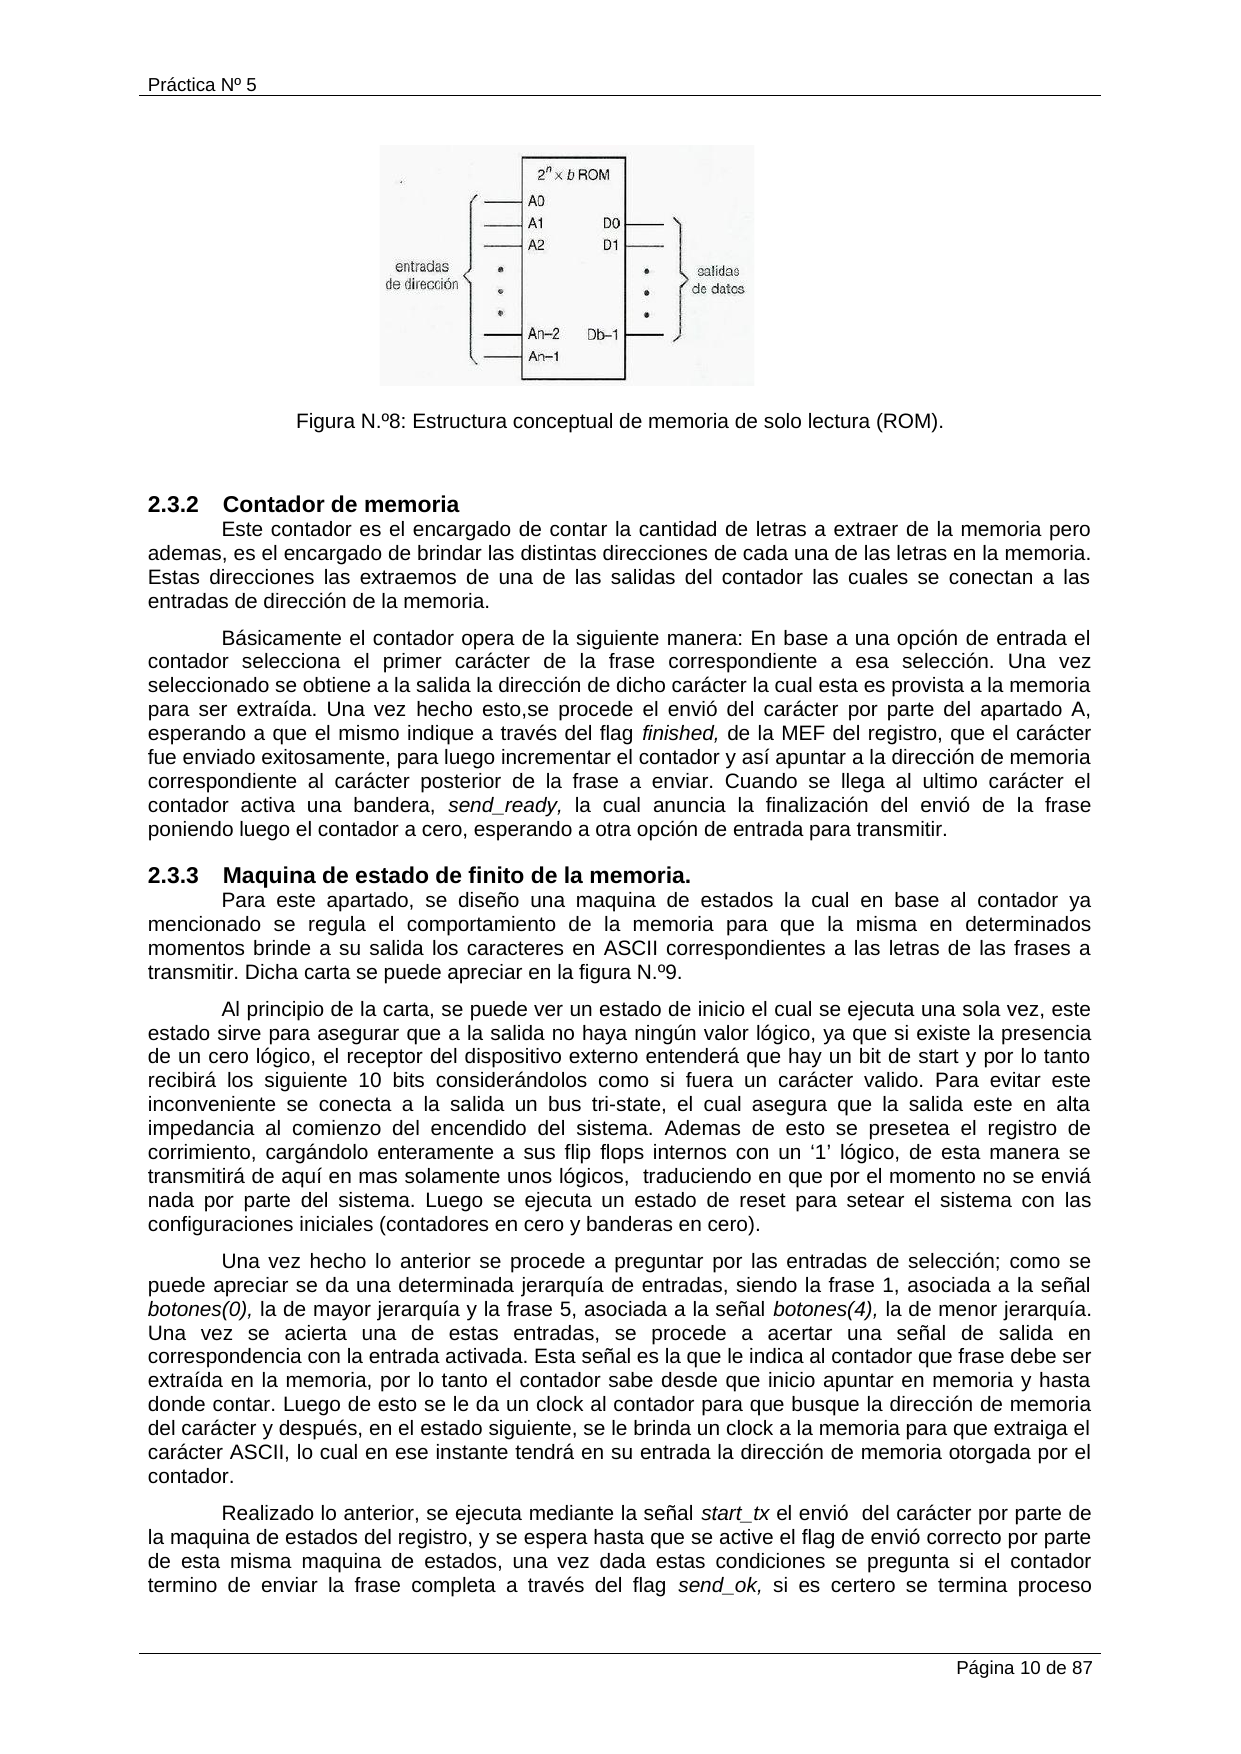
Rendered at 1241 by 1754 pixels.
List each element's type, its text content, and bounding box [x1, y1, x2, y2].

text Figura N.º8: Estructura conceptual de memoria de solo lectura (ROM). [148, 409, 1092, 433]
picture [379, 286, 755, 386]
subtitle Maquina de estado de finito de la memoria. [148, 862, 1092, 888]
text Realizado lo anterior, se ejecuta mediante la señal start_tx el envió del carácter por parte de la maquina de estados del registro, y se espera hasta que se active el flag de envió correcto por parte de esta misma maquina de estados, una vez dada estas condiciones se pregunta si el contador termino de enviar la frase completa a través del flag send_ok, si es certero se termina proceso [148, 1501, 1092, 1596]
text Al principio de la carta, se puede ver un estado de inicio el cual se ejecuta una sola vez, este estado sirve para asegurar que a la salida no haya ningún valor lógico, ya que si existe la presencia de un cero lógico, el receptor del dispositivo externo entenderá que hay un bit de start y por lo tanto recibirá los siguiente 10 bits considerándolos como si fuera un carácter valido. Para evitar este inconveniente se conecta a la salida un bus tri-state, el cual asegura que la salida este en alta impedancia al comienzo del encendido del sistema. Ademas de esto se presetea el registro de corrimiento, cargándolo enteramente a sus flip flops internos con un ‘1’ lógico, de esta manera se transmitirá de aquí en mas solamente unos lógicos, traduciendo en que por el momento no se enviá nada por parte del sistema. Luego se ejecuta un estado de reset para setear el sistema con las configuraciones iniciales (contadores en cero y banderas en cero). [148, 996, 1092, 1236]
text Una vez hecho lo anterior se procede a preguntar por las entradas de selección; como se puede apreciar se da una determinada jerarquía de entradas, siendo la frase 1, asociada a la señal botones(0), la de mayor jerarquía y la frase 5, asociada a la señal botones(4), la de menor jerarquía. Una vez se acierta una de estas entradas, se procede a acertar una señal de salida en correspondencia con la entrada activada. Esta señal es la que le indica al contador que frase debe ser extraída en la memoria, por lo tanto el contador sabe desde que inicio apuntar en memoria y hasta donde contar. Luego de esto se le da un clock al contador para que busque la dirección de memoria del carácter y después, en el estado siguiente, se le brinda un clock a la memoria para que extraiga el carácter ASCII, lo cual en ese instante tendrá en su entrada la dirección de memoria otorgada por el contador. [148, 1248, 1092, 1488]
subtitle Contador de memoria [148, 491, 1092, 517]
text Para este apartado, se diseño una maquina de estados la cual en base al contador ya mencionado se regula el comportamiento de la memoria para que la misma en determinados momentos brinde a su salida los caracteres en ASCII correspondientes a las letras de las frases a transmitir. Dicha carta se puede apreciar en la figura N.º9. [148, 888, 1092, 984]
text Este contador es el encargado de contar la cantidad de letras a extraer de la memoria pero ademas, es el encargado de brindar las distintas direcciones de cada una de las letras en la memoria. Estas direcciones las extraemos de una de las salidas del contador las cuales se conectan a las entradas de dirección de la memoria. [148, 517, 1092, 613]
text Básicamente el contador opera de la siguiente manera: En base a una opción de entrada el contador selecciona el primer carácter de la frase correspondiente a esa selección. Una vez seleccionado se obtiene a la salida la dirección de dicho carácter la cual esta es provista a la memoria para ser extraída. Una vez hecho esto,se procede el envió del carácter por parte del apartado A, esperando a que el mismo indique a través del flag finished, de la MEF del registro, que el carácter fue enviado exitosamente, para luego incrementar el contador y así apuntar a la dirección de memoria correspondiente al carácter posterior de la frase a enviar. Cuando se llega al ultimo carácter el contador activa una bandera, send_ready, la cual anuncia la finalización del envió de la frase poniendo luego el contador a cero, esperando a otra opción de entrada para transmitir. [148, 625, 1092, 841]
